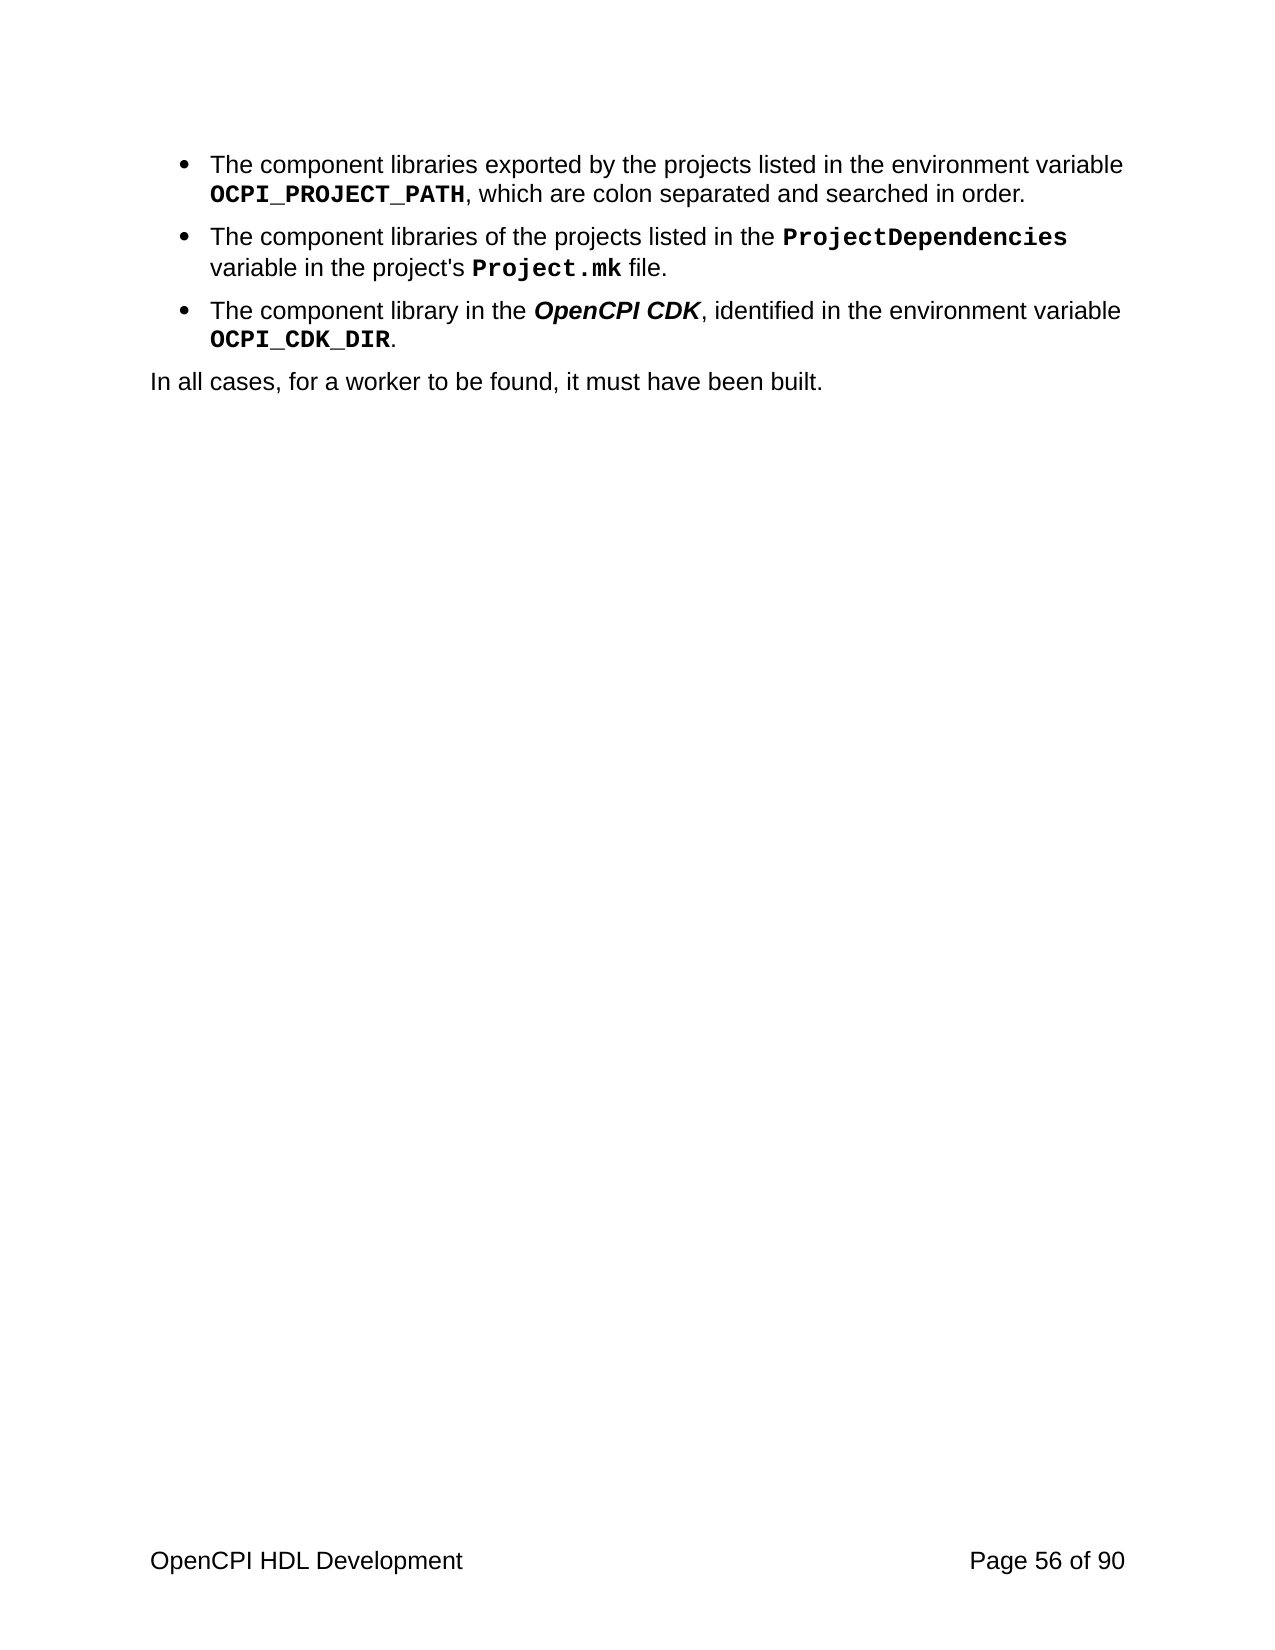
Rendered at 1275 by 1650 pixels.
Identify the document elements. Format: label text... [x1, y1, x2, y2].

list The component libraries of the projects listed in the ProjectDependencies variable in the project's Project.mk file. [180, 222, 1125, 284]
list The component library in the OpenCPI CDK, identified in the environment variable OCPI_CDK_DIR. [180, 296, 1125, 355]
text In all cases, for a worker to be found, it must have been built. [150, 367, 1125, 396]
list The component libraries exported by the projects listed in the environment variable OCPI_PROJECT_PATH, which are colon separated and searched in order. [180, 150, 1125, 210]
